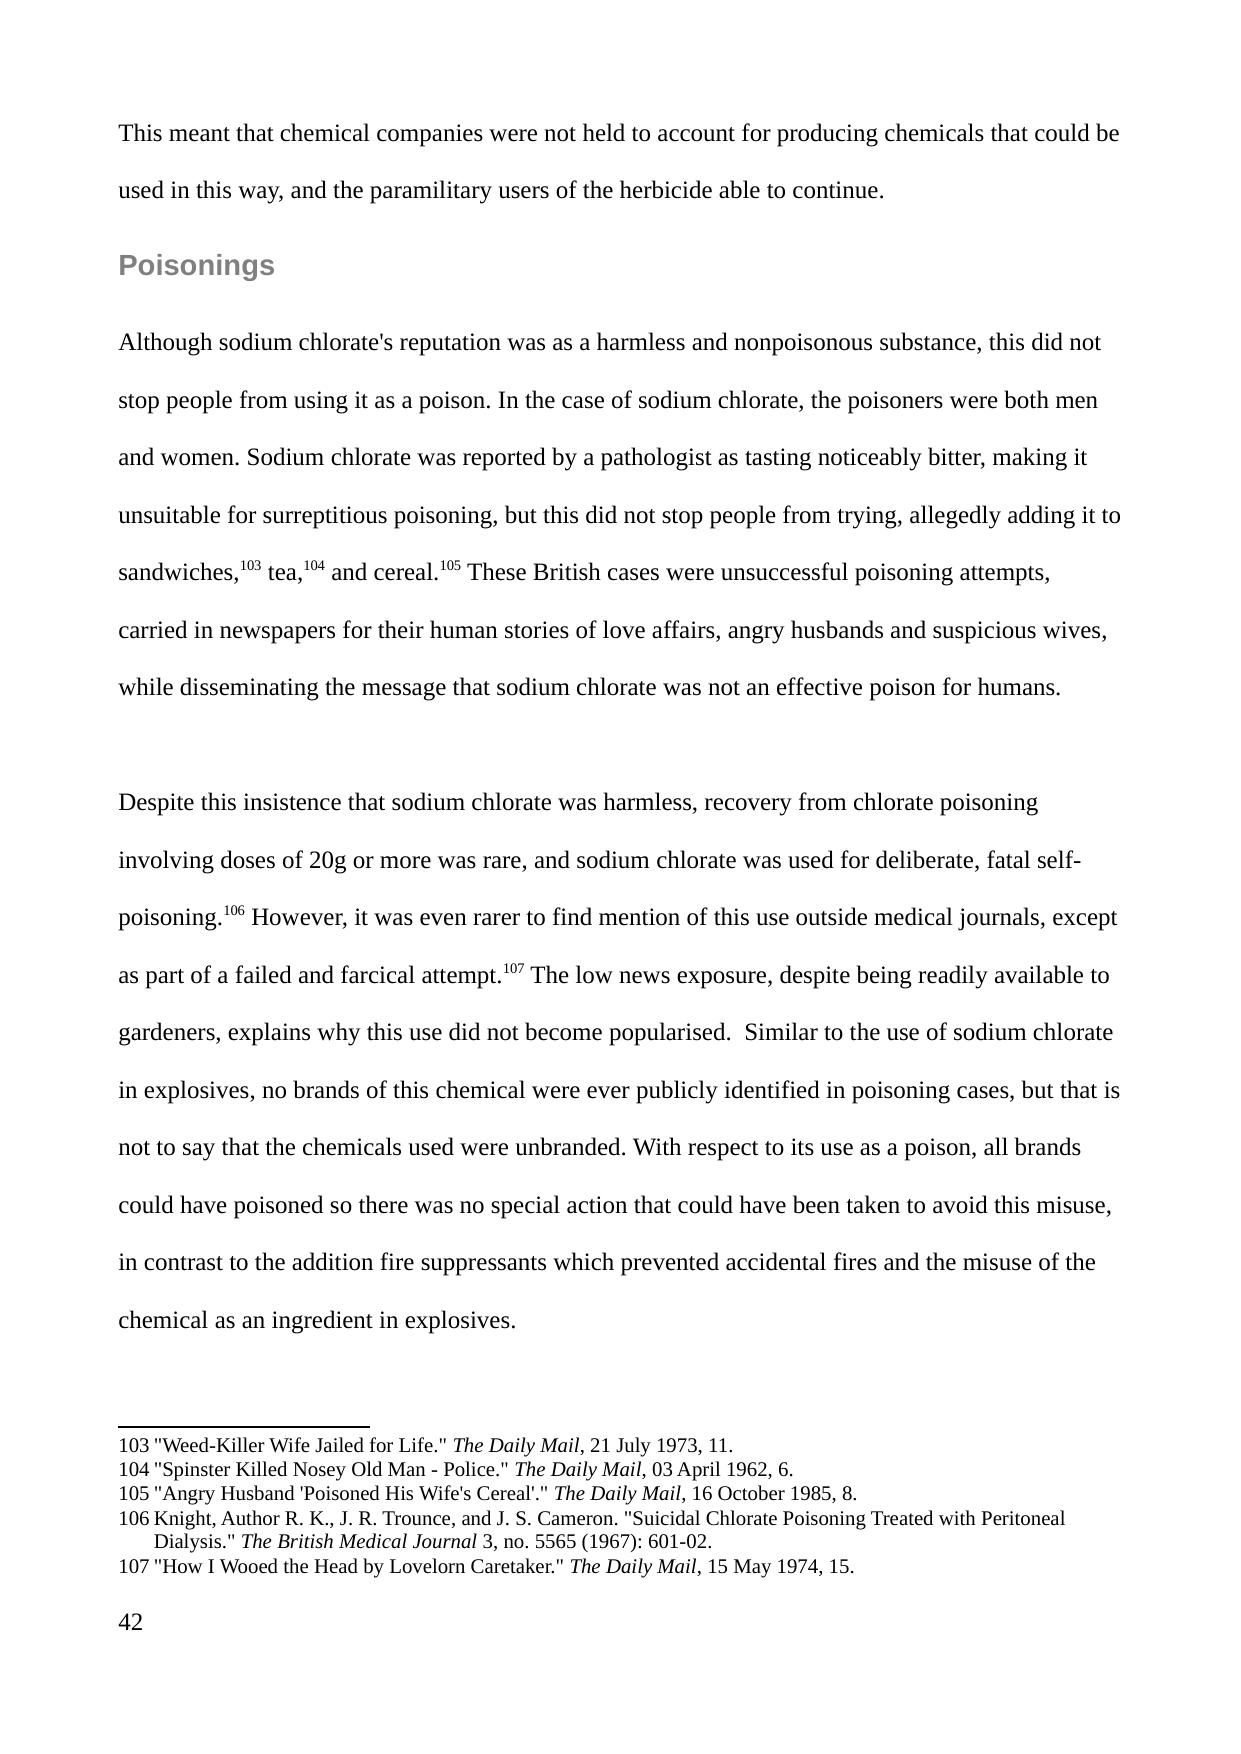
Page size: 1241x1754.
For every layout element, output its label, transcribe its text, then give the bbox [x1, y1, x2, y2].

text Despite this insistence that sodium chlorate was harmless, recovery from chlorate poisoning involving doses of 20g or more was rare, and sodium chlorate was used for deliberate, fatal self-poisoning. However, it was even rarer to find mention of this use outside medical journals, except as part of a failed and farcical attempt. The low news exposure, despite being readily available to gardeners, explains why this use did not become popularised. Similar to the use of sodium chlorate in explosives, no brands of this chemical were ever publicly identified in poisoning cases, but that is not to say that the chemicals used were unbranded. With respect to its use as a poison, all brands could have poisoned so there was no special action that could have been taken to avoid this misuse, in contrast to the addition fire suppressants which prevented accidental fires and the misuse of the chemical as an ingredient in explosives. [118, 787, 1122, 1333]
text "Spinster Killed Nosey Old Man - Police." The Daily Mail, 03 April 1962, 6. [118, 1457, 1122, 1481]
text Knight, Author R. K., J. R. Trounce, and J. S. Cameron. "Suicidal Chlorate Poisoning Treated with Peritoneal Dialysis." The British Medical Journal 3, no. 5565 (1967): 601-02. [118, 1505, 1122, 1553]
text This meant that chemical companies were not held to account for producing chemicals that could be used in this way, and the paramilitary users of the herbicide able to continue. [118, 118, 1122, 204]
text "How I Wooed the Head by Lovelorn Caretaker." The Daily Mail, 15 May 1974, 15. [118, 1553, 1122, 1578]
text Although sodium chlorate's reputation was as a harmless and nonpoisonous substance, this did not stop people from using it as a poison. In the case of sodium chlorate, the poisoners were both men and women. Sodium chlorate was reported by a pathologist as tasting noticeably bitter, making it unsuitable for surreptitious poisoning, but this did not stop people from trying, allegedly adding it to sandwiches, tea, and cereal. These British cases were unsuccessful poisoning attempts, carried in newspapers for their human stories of love affairs, angry husbands and suspicious wives, while disseminating the message that sodium chlorate was not an effective poison for humans. [118, 327, 1122, 701]
text "Angry Husband 'Poisoned His Wife's Cereal'." The Daily Mail, 16 October 1985, 8. [118, 1481, 1122, 1505]
subtitle Poisonings [118, 248, 1122, 281]
text "Weed-Killer Wife Jailed for Life." The Daily Mail, 21 July 1973, 11. [118, 1433, 1122, 1457]
